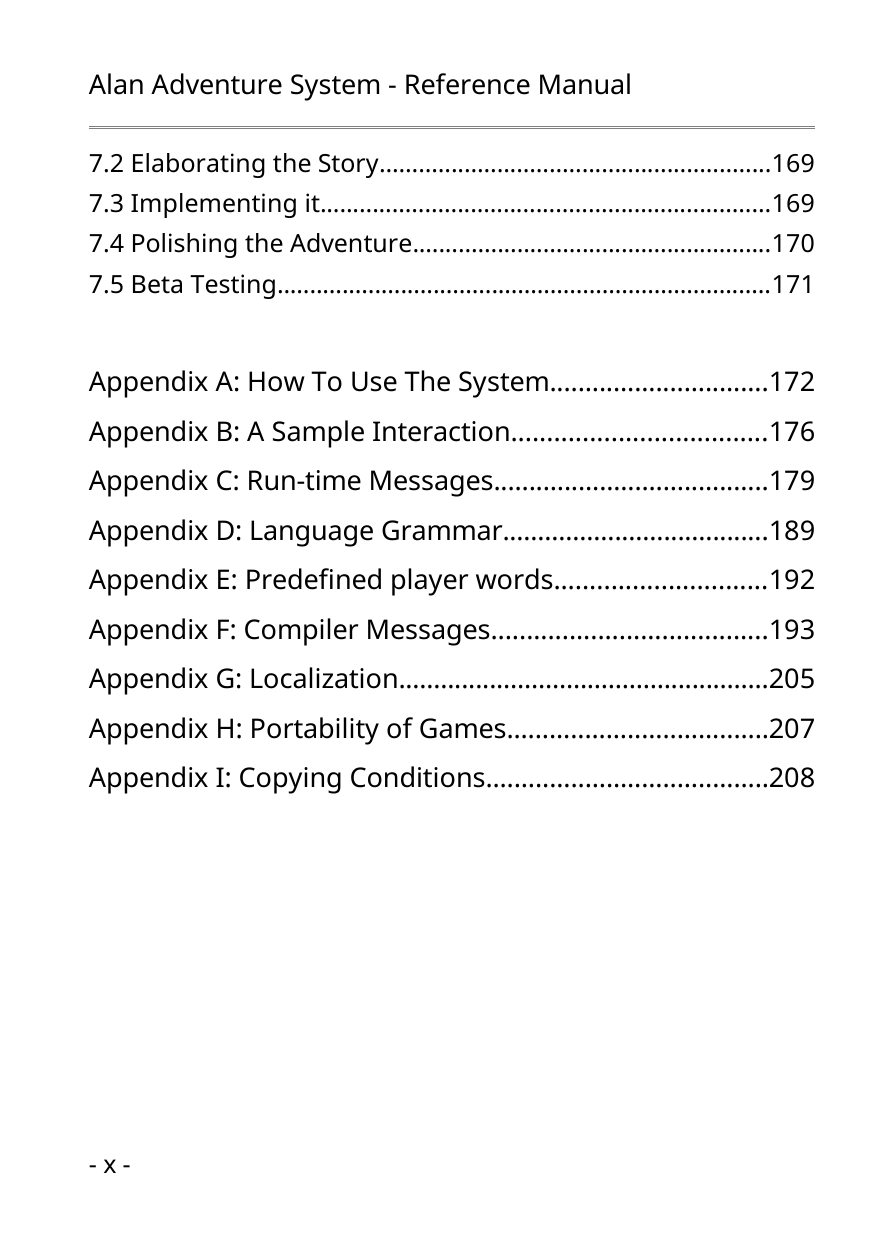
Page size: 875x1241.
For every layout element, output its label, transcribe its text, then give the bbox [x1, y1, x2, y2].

text Appendix H: Portability of Games 207 [88, 709, 815, 746]
text Appendix I: Copying Conditions 208 [88, 758, 815, 796]
text Appendix A: How To Use The System 172 [88, 363, 815, 400]
text 7.5 Beta Testing 171 [88, 267, 815, 301]
text Appendix C: Run-time Messages 179 [88, 462, 815, 499]
text Appendix E: Predefined player words 192 [88, 561, 815, 598]
text 7.3 Implementing it 169 [88, 186, 815, 220]
text 7.4 Polishing the Adventure 170 [88, 226, 815, 260]
text Appendix F: Compiler Messages 193 [88, 610, 815, 647]
text Appendix B: A Sample Interaction 176 [88, 412, 815, 449]
text 7.2 Elaborating the Story 169 [88, 146, 815, 179]
text Appendix D: Language Grammar 189 [88, 511, 815, 548]
text Appendix G: Localization 205 [88, 659, 815, 697]
